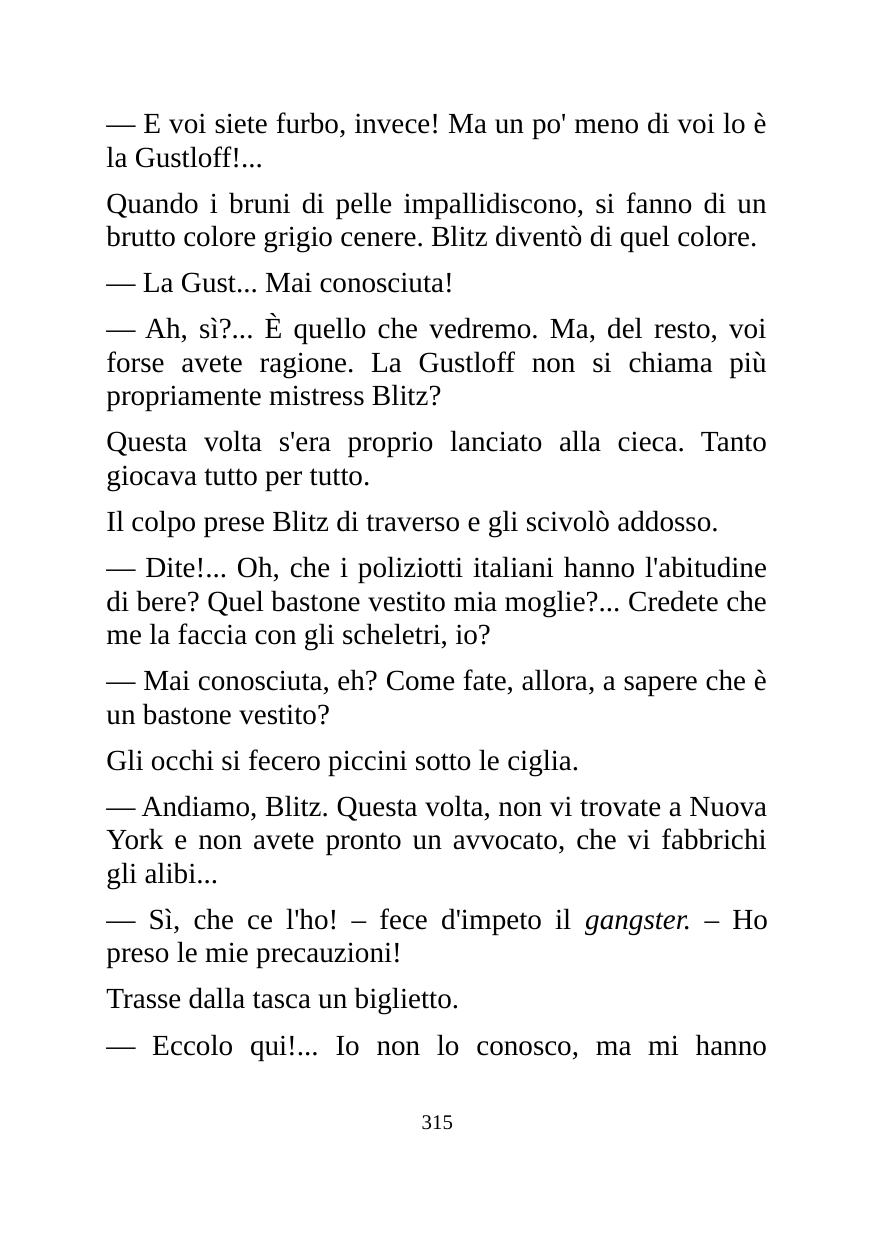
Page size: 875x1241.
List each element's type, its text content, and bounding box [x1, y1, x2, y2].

text — Eccolo qui!... Io non lo conosco, ma mi hanno [106, 1028, 768, 1061]
text Trasse dalla tasca un biglietto. [106, 982, 768, 1015]
text — Ah, sì?... È quello che vedremo. Ma, del resto, voi forse avete ragione. La Gustloff non si chiama più propriamente mistress Blitz? [106, 311, 768, 412]
text — Sì, che ce l'ho! – fece d'impeto il gangster. – Ho preso le mie precauzioni! [106, 902, 768, 969]
text — E voi siete furbo, invece! Ma un po' meno di voi lo è la Gustloff!... [106, 106, 768, 173]
text — Mai conosciuta, eh? Come fate, allora, a sapere che è un bastone vestito? [106, 663, 768, 730]
text Quando i bruni di pelle impallidiscono, si fanno di un brutto colore grigio cenere. Blitz diventò di quel colore. [106, 186, 768, 253]
text — Andiamo, Blitz. Questa volta, non vi trovate a Nuova York e non avete pronto un avvocato, che vi fabbrichi gli alibi... [106, 789, 768, 889]
text Il colpo prese Blitz di traverso e gli scivolò addosso. [106, 504, 768, 538]
text — La Gust... Mai conosciuta! [106, 265, 768, 299]
text — Dite!... Oh, che i poliziotti italiani hanno l'abitudine di bere? Quel bastone vestito mia moglie?... Credete che me la faccia con gli scheletri, io? [106, 550, 768, 651]
text Questa volta s'era proprio lanciato alla cieca. Tanto giocava tutto per tutto. [106, 424, 768, 492]
text Gli occhi si fecero piccini sotto le ciglia. [106, 743, 768, 776]
